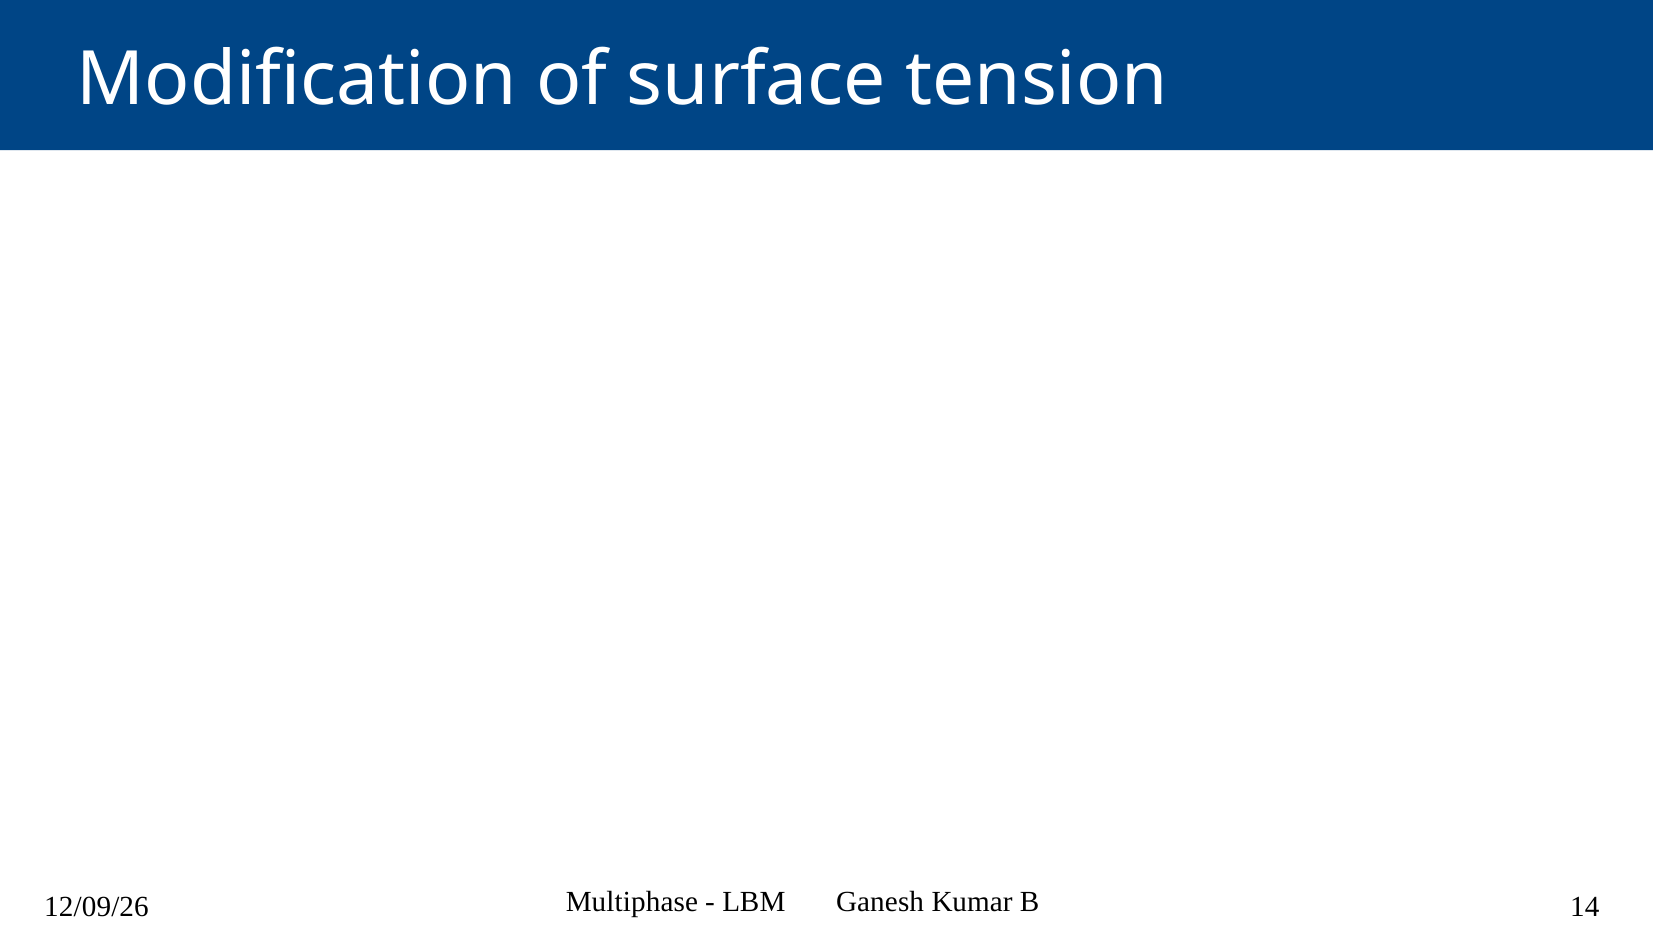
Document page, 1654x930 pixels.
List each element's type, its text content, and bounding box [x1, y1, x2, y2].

title Modification of surface tension [0, 0, 1653, 151]
